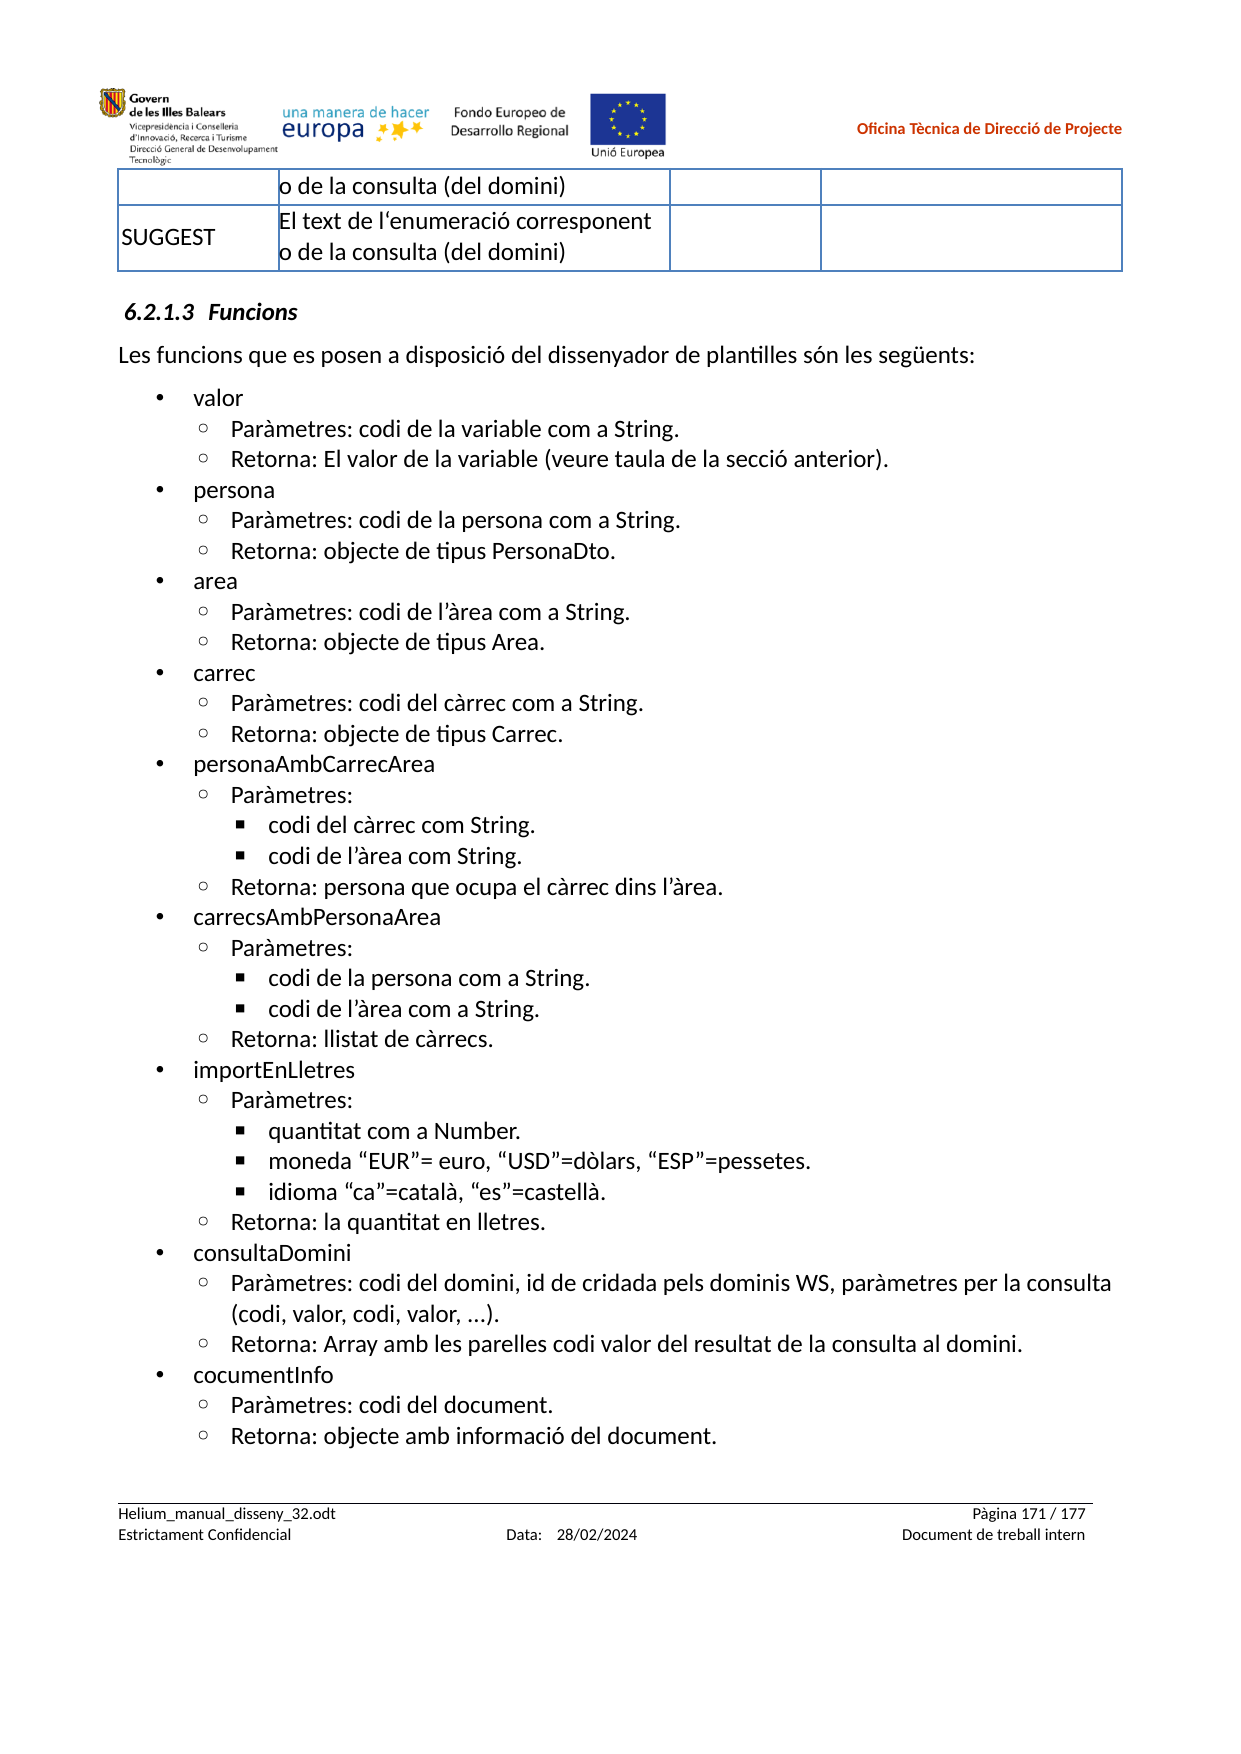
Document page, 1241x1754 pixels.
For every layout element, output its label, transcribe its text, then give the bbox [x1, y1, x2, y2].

list Paràmetres: [193, 1084, 1122, 1115]
list importEnLletres [156, 1054, 1122, 1084]
list Retorna: objecte amb informació del document. [193, 1420, 1122, 1451]
list area [156, 566, 1122, 596]
list Retorna: objecte de tipus Area. [193, 627, 1122, 657]
list Paràmetres: codi del domini, id de cridada pels dominis WS, paràmetres per la consulta (codi, valor, codi, valor, ...). [193, 1267, 1122, 1328]
table_cell [671, 170, 820, 203]
list Retorna: El valor de la variable (veure taula de la secció anterior). [193, 443, 1122, 474]
list Retorna: la quantitat en lletres. [193, 1206, 1122, 1237]
table_cell [822, 170, 1121, 203]
list Retorna: objecte de tipus PersonaDto. [193, 535, 1122, 566]
table_cell o de la consulta (del domini) [280, 170, 669, 203]
list Retorna: llistat de càrrecs. [193, 1023, 1122, 1054]
table_cell SUGGEST [119, 206, 278, 269]
list codi de l’àrea com String. [231, 840, 1122, 871]
table_cell El text de l‘enumeració corresponent o de la consulta (del domini) [280, 206, 669, 269]
table_cell [822, 206, 1121, 269]
text Les funcions que es posen a disposició del dissenyador de plantilles són les següents: [118, 339, 1122, 370]
list Paràmetres: codi del càrrec com a String. [193, 688, 1122, 718]
picture [99, 87, 668, 166]
list codi de la persona com a String. [231, 962, 1122, 993]
list quantitat com a Number. [231, 1115, 1122, 1145]
table_cell [119, 170, 278, 203]
list Paràmetres: codi del document. [193, 1389, 1122, 1420]
table_cell [671, 206, 820, 269]
list carrecsAmbPersonaArea [156, 901, 1122, 932]
list Paràmetres: codi de la persona com a String. [193, 504, 1122, 535]
subtitle Funcions [118, 297, 1122, 327]
list idioma “ca”=català, “es”=castellà. [231, 1176, 1122, 1206]
list cocumentInfo [156, 1359, 1122, 1389]
list persona [156, 474, 1122, 504]
list Paràmetres: codi de la variable com a String. [193, 413, 1122, 443]
list Paràmetres: codi de l’àrea com a String. [193, 596, 1122, 627]
list Paràmetres: [193, 779, 1122, 810]
list codi del càrrec com String. [231, 810, 1122, 840]
list personaAmbCarrecArea [156, 749, 1122, 779]
list valor [156, 382, 1122, 413]
list consultaDomini [156, 1237, 1122, 1267]
list Paràmetres: [193, 932, 1122, 962]
list Retorna: persona que ocupa el càrrec dins l’àrea. [193, 871, 1122, 901]
list moneda “EUR”= euro, “USD”=dòlars, “ESP”=pessetes. [231, 1145, 1122, 1176]
list codi de l’àrea com a String. [231, 993, 1122, 1023]
list Retorna: Array amb les parelles codi valor del resultat de la consulta al domini. [193, 1328, 1122, 1359]
list Retorna: objecte de tipus Carrec. [193, 718, 1122, 749]
list carrec [156, 657, 1122, 688]
